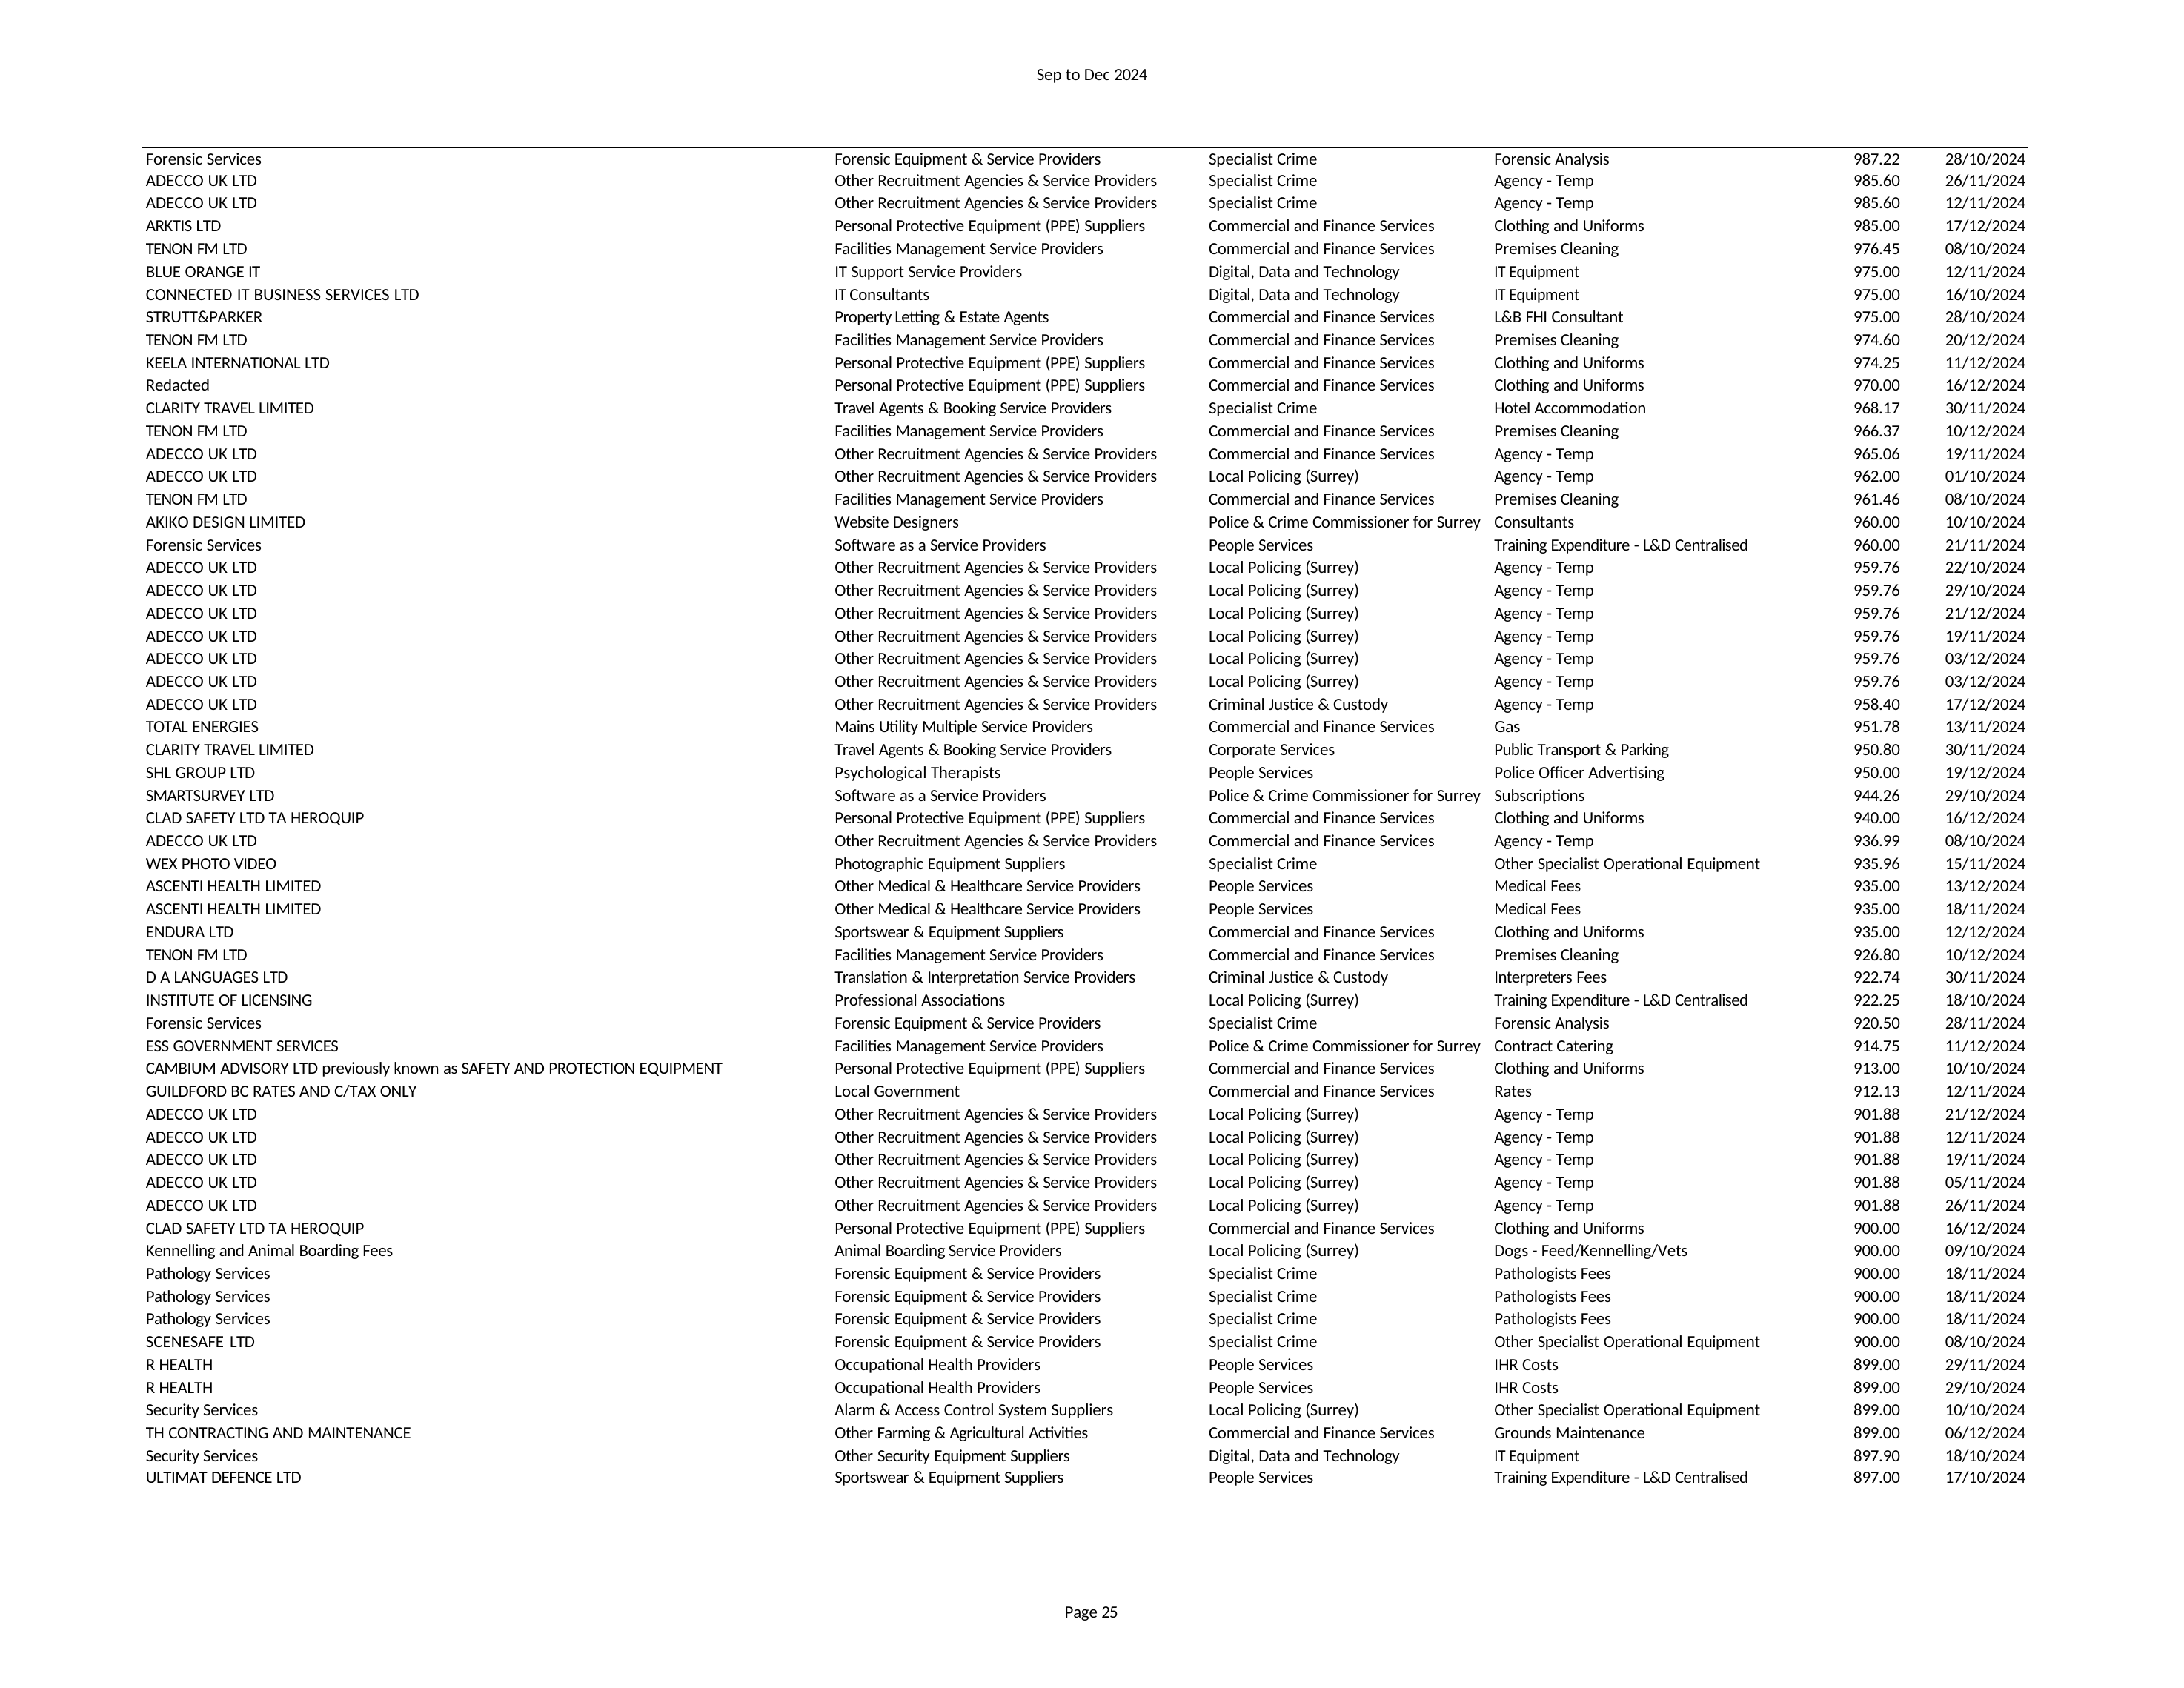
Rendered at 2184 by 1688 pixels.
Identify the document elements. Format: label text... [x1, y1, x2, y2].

table_cell 901.88 [1798, 1171, 1907, 1194]
table_cell Clothing and Uniforms [1490, 215, 1798, 237]
table_cell IT Equipment [1490, 1444, 1798, 1467]
table_cell Redacted [142, 374, 831, 396]
table_cell 12/11/2024 [1908, 192, 2028, 214]
table_cell Animal Boarding Service Providers [831, 1240, 1205, 1262]
table_cell 936.99 [1798, 829, 1907, 852]
table_cell 959.76 [1798, 670, 1907, 693]
table_cell Other Recruitment Agencies & Service Providers [831, 1126, 1205, 1148]
table_cell Clothing and Uniforms [1490, 351, 1798, 374]
table_cell 13/12/2024 [1908, 875, 2028, 898]
table_cell Local Policing (Surrey) [1205, 556, 1490, 579]
table_cell ADECCO UK LTD [142, 579, 831, 602]
table_cell Local Policing (Surrey) [1205, 602, 1490, 625]
table_cell Commercial and Finance Services [1205, 328, 1490, 351]
table_cell Other Recruitment Agencies & Service Providers [831, 1171, 1205, 1194]
table_cell ADECCO UK LTD [142, 1149, 831, 1171]
table_cell Specialist Crime [1205, 1262, 1490, 1285]
table_cell 965.06 [1798, 442, 1907, 465]
table_cell People Services [1205, 875, 1490, 898]
table_cell 958.40 [1798, 693, 1907, 716]
table_cell ADECCO UK LTD [142, 442, 831, 465]
table_cell ADECCO UK LTD [142, 556, 831, 579]
table_cell 922.74 [1798, 966, 1907, 988]
table_cell Security Services [142, 1399, 831, 1421]
table_cell 901.88 [1798, 1126, 1907, 1148]
table_cell Forensic Analysis [1490, 1011, 1798, 1034]
table_cell People Services [1205, 1467, 1490, 1489]
table_cell IT Support Service Providers [831, 260, 1205, 283]
table_cell Pathologists Fees [1490, 1262, 1798, 1285]
table_cell 21/12/2024 [1908, 602, 2028, 625]
table_cell 974.60 [1798, 328, 1907, 351]
table_cell Premises Cleaning [1490, 419, 1798, 442]
table_cell ADECCO UK LTD [142, 693, 831, 716]
table_cell Facilities Management Service Providers [831, 488, 1205, 511]
table_cell Forensic Analysis [1490, 148, 1798, 169]
table_cell 12/11/2024 [1908, 1126, 2028, 1148]
table_cell CLAD SAFETY LTD TA HEROQUIP [142, 1217, 831, 1239]
table_cell Security Services [142, 1444, 831, 1467]
table_cell 18/11/2024 [1908, 1285, 2028, 1308]
table_cell 12/11/2024 [1908, 260, 2028, 283]
table_cell 20/12/2024 [1908, 328, 2028, 351]
table_cell 30/11/2024 [1908, 738, 2028, 761]
table_cell 17/12/2024 [1908, 215, 2028, 237]
table_cell 16/10/2024 [1908, 283, 2028, 305]
table_cell 11/12/2024 [1908, 1034, 2028, 1057]
table_cell 901.88 [1798, 1194, 1907, 1217]
table_cell 959.76 [1798, 602, 1907, 625]
table_cell Digital, Data and Technology [1205, 283, 1490, 305]
table_cell Commercial and Finance Services [1205, 419, 1490, 442]
table_cell Digital, Data and Technology [1205, 260, 1490, 283]
table_cell ADECCO UK LTD [142, 465, 831, 488]
table_cell 12/12/2024 [1908, 920, 2028, 943]
table_cell Facilities Management Service Providers [831, 419, 1205, 442]
table_cell 10/10/2024 [1908, 1399, 2028, 1421]
table_cell Occupational Health Providers [831, 1353, 1205, 1376]
table_cell INSTITUTE OF LICENSING [142, 989, 831, 1011]
table_cell Agency - Temp [1490, 1171, 1798, 1194]
table_cell Other Recruitment Agencies & Service Providers [831, 693, 1205, 716]
table_cell Premises Cleaning [1490, 328, 1798, 351]
table_cell Specialist Crime [1205, 148, 1490, 169]
table_cell IT Consultants [831, 283, 1205, 305]
table_cell Forensic Services [142, 148, 831, 169]
table_cell 966.37 [1798, 419, 1907, 442]
table_cell TENON FM LTD [142, 328, 831, 351]
table_cell 26/11/2024 [1908, 169, 2028, 192]
table_cell Agency - Temp [1490, 556, 1798, 579]
table_cell Agency - Temp [1490, 1126, 1798, 1148]
table_cell Commercial and Finance Services [1205, 829, 1490, 852]
table_cell Commercial and Finance Services [1205, 920, 1490, 943]
table_cell Agency - Temp [1490, 602, 1798, 625]
table_cell CLARITY TRAVEL LIMITED [142, 738, 831, 761]
table_cell Agency - Temp [1490, 648, 1798, 670]
table_cell IT Equipment [1490, 260, 1798, 283]
table_cell Translation & Interpretation Service Providers [831, 966, 1205, 988]
table_cell People Services [1205, 534, 1490, 556]
table_cell 10/10/2024 [1908, 511, 2028, 534]
table_cell 899.00 [1798, 1421, 1907, 1444]
table_cell 05/11/2024 [1908, 1171, 2028, 1194]
table_cell 01/10/2024 [1908, 465, 2028, 488]
table_cell 06/12/2024 [1908, 1421, 2028, 1444]
table_cell Occupational Health Providers [831, 1376, 1205, 1399]
table_cell Commercial and Finance Services [1205, 1421, 1490, 1444]
table_cell 900.00 [1798, 1308, 1907, 1330]
table_cell 959.76 [1798, 648, 1907, 670]
table_cell Property Letting & Estate Agents [831, 306, 1205, 328]
table_cell Other Security Equipment Suppliers [831, 1444, 1205, 1467]
table_cell 17/12/2024 [1908, 693, 2028, 716]
table_cell Other Specialist Operational Equipment [1490, 1330, 1798, 1353]
table_cell Alarm & Access Control System Suppliers [831, 1399, 1205, 1421]
table_cell 17/10/2024 [1908, 1467, 2028, 1489]
table_cell Gas [1490, 716, 1798, 738]
table_cell 21/11/2024 [1908, 534, 2028, 556]
table_cell Other Recruitment Agencies & Service Providers [831, 670, 1205, 693]
table_cell Local Policing (Surrey) [1205, 1126, 1490, 1148]
table_cell 30/11/2024 [1908, 396, 2028, 419]
table_cell Grounds Maintenance [1490, 1421, 1798, 1444]
table_cell L&B FHI Consultant [1490, 306, 1798, 328]
table_cell 900.00 [1798, 1285, 1907, 1308]
table_cell 959.76 [1798, 556, 1907, 579]
table_cell Local Policing (Surrey) [1205, 625, 1490, 647]
table_cell Training Expenditure - L&D Centralised [1490, 1467, 1798, 1489]
table_cell Commercial and Finance Services [1205, 215, 1490, 237]
table_cell People Services [1205, 1353, 1490, 1376]
table_cell Specialist Crime [1205, 1330, 1490, 1353]
table_cell 15/11/2024 [1908, 852, 2028, 875]
table_cell 18/11/2024 [1908, 1308, 2028, 1330]
table_cell Agency - Temp [1490, 1194, 1798, 1217]
table_cell Medical Fees [1490, 898, 1798, 920]
table_cell Other Recruitment Agencies & Service Providers [831, 169, 1205, 192]
table_cell Other Recruitment Agencies & Service Providers [831, 648, 1205, 670]
table_cell Personal Protective Equipment (PPE) Suppliers [831, 374, 1205, 396]
table_cell ADECCO UK LTD [142, 625, 831, 647]
table_cell Local Policing (Surrey) [1205, 1171, 1490, 1194]
table_cell Agency - Temp [1490, 1149, 1798, 1171]
table_cell Other Recruitment Agencies & Service Providers [831, 192, 1205, 214]
table_cell 10/12/2024 [1908, 943, 2028, 966]
table_cell ADECCO UK LTD [142, 192, 831, 214]
table_cell Local Policing (Surrey) [1205, 1240, 1490, 1262]
table_cell WEX PHOTO VIDEO [142, 852, 831, 875]
table_cell ADECCO UK LTD [142, 169, 831, 192]
table_cell Software as a Service Providers [831, 534, 1205, 556]
table_cell Commercial and Finance Services [1205, 716, 1490, 738]
table_cell ULTIMAT DEFENCE LTD [142, 1467, 831, 1489]
table_cell 968.17 [1798, 396, 1907, 419]
table_cell Commercial and Finance Services [1205, 807, 1490, 829]
table_cell Other Recruitment Agencies & Service Providers [831, 442, 1205, 465]
table_cell Agency - Temp [1490, 625, 1798, 647]
table_cell Facilities Management Service Providers [831, 328, 1205, 351]
table_cell Clothing and Uniforms [1490, 374, 1798, 396]
table_cell 976.45 [1798, 237, 1907, 260]
table_cell 913.00 [1798, 1057, 1907, 1080]
table_cell ADECCO UK LTD [142, 648, 831, 670]
table_cell Commercial and Finance Services [1205, 374, 1490, 396]
table_cell Local Policing (Surrey) [1205, 989, 1490, 1011]
table_cell 08/10/2024 [1908, 1330, 2028, 1353]
table_cell 935.96 [1798, 852, 1907, 875]
table_cell ADECCO UK LTD [142, 670, 831, 693]
table_cell Forensic Equipment & Service Providers [831, 1285, 1205, 1308]
table_cell 940.00 [1798, 807, 1907, 829]
table_cell Local Policing (Surrey) [1205, 1399, 1490, 1421]
table_cell Premises Cleaning [1490, 237, 1798, 260]
table_cell 926.80 [1798, 943, 1907, 966]
table_cell 16/12/2024 [1908, 807, 2028, 829]
table_cell 29/10/2024 [1908, 1376, 2028, 1399]
table_cell Personal Protective Equipment (PPE) Suppliers [831, 807, 1205, 829]
table_cell SHL GROUP LTD [142, 761, 831, 784]
table_cell People Services [1205, 761, 1490, 784]
table_cell 959.76 [1798, 625, 1907, 647]
table_cell 897.00 [1798, 1467, 1907, 1489]
table_cell Corporate Services [1205, 738, 1490, 761]
table_cell 18/10/2024 [1908, 989, 2028, 1011]
table_cell ESS GOVERNMENT SERVICES [142, 1034, 831, 1057]
table_cell Police & Crime Commissioner for Surrey [1205, 511, 1490, 534]
table_cell Commercial and Finance Services [1205, 442, 1490, 465]
table_cell 11/12/2024 [1908, 351, 2028, 374]
table_cell 900.00 [1798, 1330, 1907, 1353]
table_cell 914.75 [1798, 1034, 1907, 1057]
table_cell IHR Costs [1490, 1353, 1798, 1376]
table_cell ASCENTI HEALTH LIMITED [142, 898, 831, 920]
table_cell ADECCO UK LTD [142, 829, 831, 852]
table_cell 975.00 [1798, 283, 1907, 305]
table_cell Mains Utility Multiple Service Providers [831, 716, 1205, 738]
table_cell SMARTSURVEY LTD [142, 784, 831, 807]
table_cell ADECCO UK LTD [142, 602, 831, 625]
table_cell 944.26 [1798, 784, 1907, 807]
table_cell KEELA INTERNATIONAL LTD [142, 351, 831, 374]
table_cell Other Recruitment Agencies & Service Providers [831, 579, 1205, 602]
table_cell 912.13 [1798, 1080, 1907, 1103]
table_cell Personal Protective Equipment (PPE) Suppliers [831, 351, 1205, 374]
table_cell Contract Catering [1490, 1034, 1798, 1057]
table_cell 19/12/2024 [1908, 761, 2028, 784]
table_cell Police Officer Advertising [1490, 761, 1798, 784]
table_cell Forensic Services [142, 534, 831, 556]
table_cell 935.00 [1798, 920, 1907, 943]
table_cell 951.78 [1798, 716, 1907, 738]
table_cell Police & Crime Commissioner for Surrey [1205, 1034, 1490, 1057]
table_cell Training Expenditure - L&D Centralised [1490, 989, 1798, 1011]
table_cell 901.88 [1798, 1149, 1907, 1171]
table_cell TENON FM LTD [142, 943, 831, 966]
table_cell Digital, Data and Technology [1205, 1444, 1490, 1467]
table_cell 29/11/2024 [1908, 1353, 2028, 1376]
table_cell Rates [1490, 1080, 1798, 1103]
table_cell Agency - Temp [1490, 192, 1798, 214]
table_cell Specialist Crime [1205, 192, 1490, 214]
table_cell TENON FM LTD [142, 237, 831, 260]
table_cell Clothing and Uniforms [1490, 1057, 1798, 1080]
table_cell Pathology Services [142, 1262, 831, 1285]
table_cell Facilities Management Service Providers [831, 943, 1205, 966]
table_cell TOTAL ENERGIES [142, 716, 831, 738]
table_cell 900.00 [1798, 1217, 1907, 1239]
table_cell 897.90 [1798, 1444, 1907, 1467]
table_cell Local Policing (Surrey) [1205, 648, 1490, 670]
table_cell CONNECTED IT BUSINESS SERVICES LTD [142, 283, 831, 305]
table_cell Dogs - Feed/Kennelling/Vets [1490, 1240, 1798, 1262]
table_cell Forensic Equipment & Service Providers [831, 1011, 1205, 1034]
table_cell Other Recruitment Agencies & Service Providers [831, 602, 1205, 625]
table_cell Facilities Management Service Providers [831, 237, 1205, 260]
table_cell ADECCO UK LTD [142, 1126, 831, 1148]
table_cell Facilities Management Service Providers [831, 1034, 1205, 1057]
table_cell Police & Crime Commissioner for Surrey [1205, 784, 1490, 807]
table_cell Local Policing (Surrey) [1205, 670, 1490, 693]
table_cell 16/12/2024 [1908, 1217, 2028, 1239]
table_cell 13/11/2024 [1908, 716, 2028, 738]
table_cell 985.60 [1798, 169, 1907, 192]
table_cell 899.00 [1798, 1353, 1907, 1376]
table_cell 18/11/2024 [1908, 898, 2028, 920]
table_cell 28/10/2024 [1908, 148, 2028, 169]
table_cell Hotel Accommodation [1490, 396, 1798, 419]
table_cell Other Specialist Operational Equipment [1490, 852, 1798, 875]
table_cell ASCENTI HEALTH LIMITED [142, 875, 831, 898]
table_cell 961.46 [1798, 488, 1907, 511]
table_cell 18/11/2024 [1908, 1262, 2028, 1285]
table_cell Commercial and Finance Services [1205, 1080, 1490, 1103]
table_cell Specialist Crime [1205, 1011, 1490, 1034]
table_cell 12/11/2024 [1908, 1080, 2028, 1103]
table_cell Premises Cleaning [1490, 943, 1798, 966]
table_cell Criminal Justice & Custody [1205, 966, 1490, 988]
table_cell Pathologists Fees [1490, 1308, 1798, 1330]
table_cell 10/12/2024 [1908, 419, 2028, 442]
table_cell Clothing and Uniforms [1490, 807, 1798, 829]
table_cell 30/11/2024 [1908, 966, 2028, 988]
table_cell 920.50 [1798, 1011, 1907, 1034]
table_cell Training Expenditure - L&D Centralised [1490, 534, 1798, 556]
table_cell 935.00 [1798, 898, 1907, 920]
table_cell IHR Costs [1490, 1376, 1798, 1399]
table_cell 22/10/2024 [1908, 556, 2028, 579]
table_cell Personal Protective Equipment (PPE) Suppliers [831, 215, 1205, 237]
table_cell 960.00 [1798, 511, 1907, 534]
table_cell GUILDFORD BC RATES AND C/TAX ONLY [142, 1080, 831, 1103]
table_cell Medical Fees [1490, 875, 1798, 898]
table_cell TH CONTRACTING AND MAINTENANCE [142, 1421, 831, 1444]
table_cell Pathology Services [142, 1308, 831, 1330]
table_cell 922.25 [1798, 989, 1907, 1011]
table_cell 16/12/2024 [1908, 374, 2028, 396]
table_cell Agency - Temp [1490, 442, 1798, 465]
table_cell Sportswear & Equipment Suppliers [831, 1467, 1205, 1489]
table_cell Criminal Justice & Custody [1205, 693, 1490, 716]
table_cell 935.00 [1798, 875, 1907, 898]
table_cell 975.00 [1798, 306, 1907, 328]
table_cell Other Recruitment Agencies & Service Providers [831, 556, 1205, 579]
table_cell 985.60 [1798, 192, 1907, 214]
table_cell Local Policing (Surrey) [1205, 465, 1490, 488]
table_cell 18/10/2024 [1908, 1444, 2028, 1467]
table_cell Website Designers [831, 511, 1205, 534]
table_cell 10/10/2024 [1908, 1057, 2028, 1080]
table_cell 960.00 [1798, 534, 1907, 556]
table_cell ADECCO UK LTD [142, 1103, 831, 1126]
table_cell Commercial and Finance Services [1205, 237, 1490, 260]
table_cell 08/10/2024 [1908, 488, 2028, 511]
table_cell Local Government [831, 1080, 1205, 1103]
table_cell Agency - Temp [1490, 169, 1798, 192]
table_cell Agency - Temp [1490, 670, 1798, 693]
table_cell People Services [1205, 898, 1490, 920]
table_cell Clothing and Uniforms [1490, 1217, 1798, 1239]
table_cell 28/10/2024 [1908, 306, 2028, 328]
table_cell TENON FM LTD [142, 419, 831, 442]
table_cell 900.00 [1798, 1240, 1907, 1262]
table_cell 29/10/2024 [1908, 784, 2028, 807]
table_cell Other Recruitment Agencies & Service Providers [831, 1103, 1205, 1126]
table_cell Pathology Services [142, 1285, 831, 1308]
table_cell STRUTT&PARKER [142, 306, 831, 328]
table_cell Other Recruitment Agencies & Service Providers [831, 625, 1205, 647]
table_cell Subscriptions [1490, 784, 1798, 807]
table_cell Pathologists Fees [1490, 1285, 1798, 1308]
table_cell CLARITY TRAVEL LIMITED [142, 396, 831, 419]
table_cell 28/11/2024 [1908, 1011, 2028, 1034]
table_cell Agency - Temp [1490, 1103, 1798, 1126]
table_cell Local Policing (Surrey) [1205, 1103, 1490, 1126]
table_cell 09/10/2024 [1908, 1240, 2028, 1262]
table_cell Psychological Therapists [831, 761, 1205, 784]
table_cell People Services [1205, 1376, 1490, 1399]
table_cell 901.88 [1798, 1103, 1907, 1126]
table_cell Local Policing (Surrey) [1205, 1149, 1490, 1171]
table_cell 899.00 [1798, 1399, 1907, 1421]
table_cell Public Transport & Parking [1490, 738, 1798, 761]
table_cell Specialist Crime [1205, 1285, 1490, 1308]
table_cell Sportswear & Equipment Suppliers [831, 920, 1205, 943]
table_cell Premises Cleaning [1490, 488, 1798, 511]
table_cell Other Recruitment Agencies & Service Providers [831, 1194, 1205, 1217]
table_cell Agency - Temp [1490, 579, 1798, 602]
table_cell Forensic Equipment & Service Providers [831, 1330, 1205, 1353]
table_cell R HEALTH [142, 1353, 831, 1376]
table_cell Local Policing (Surrey) [1205, 1194, 1490, 1217]
table_cell R HEALTH [142, 1376, 831, 1399]
table_cell Specialist Crime [1205, 1308, 1490, 1330]
table_cell 970.00 [1798, 374, 1907, 396]
table_cell Software as a Service Providers [831, 784, 1205, 807]
table_cell 987.22 [1798, 148, 1907, 169]
table_cell 985.00 [1798, 215, 1907, 237]
table_cell Other Specialist Operational Equipment [1490, 1399, 1798, 1421]
table_cell Specialist Crime [1205, 852, 1490, 875]
table_cell 975.00 [1798, 260, 1907, 283]
table_cell 26/11/2024 [1908, 1194, 2028, 1217]
table_cell Agency - Temp [1490, 829, 1798, 852]
table_cell ARKTIS LTD [142, 215, 831, 237]
table_cell 19/11/2024 [1908, 625, 2028, 647]
table_cell Forensic Services [142, 1011, 831, 1034]
table_cell Other Medical & Healthcare Service Providers [831, 875, 1205, 898]
table_cell Commercial and Finance Services [1205, 1217, 1490, 1239]
table_cell Agency - Temp [1490, 693, 1798, 716]
table_cell 29/10/2024 [1908, 579, 2028, 602]
table_cell 900.00 [1798, 1262, 1907, 1285]
table_cell CAMBIUM ADVISORY LTD previously known as SAFETY AND PROTECTION EQUIPMENT [142, 1057, 831, 1080]
table_cell ENDURA LTD [142, 920, 831, 943]
table_cell Personal Protective Equipment (PPE) Suppliers [831, 1217, 1205, 1239]
table_cell 950.80 [1798, 738, 1907, 761]
table_cell 21/12/2024 [1908, 1103, 2028, 1126]
table_cell IT Equipment [1490, 283, 1798, 305]
table_cell D A LANGUAGES LTD [142, 966, 831, 988]
table_cell Forensic Equipment & Service Providers [831, 148, 1205, 169]
table_cell Interpreters Fees [1490, 966, 1798, 988]
table_cell Travel Agents & Booking Service Providers [831, 396, 1205, 419]
table_cell Kennelling and Animal Boarding Fees [142, 1240, 831, 1262]
table_cell 899.00 [1798, 1376, 1907, 1399]
table_cell Commercial and Finance Services [1205, 306, 1490, 328]
table_cell Forensic Equipment & Service Providers [831, 1308, 1205, 1330]
table_cell Other Recruitment Agencies & Service Providers [831, 829, 1205, 852]
table_cell 962.00 [1798, 465, 1907, 488]
table_cell SCENESAFE LTD [142, 1330, 831, 1353]
table_cell ADECCO UK LTD [142, 1171, 831, 1194]
table_cell TENON FM LTD [142, 488, 831, 511]
table_cell Local Policing (Surrey) [1205, 579, 1490, 602]
table_cell CLAD SAFETY LTD TA HEROQUIP [142, 807, 831, 829]
table_cell Commercial and Finance Services [1205, 351, 1490, 374]
table_cell Commercial and Finance Services [1205, 943, 1490, 966]
table_cell Professional Associations [831, 989, 1205, 1011]
table_cell Specialist Crime [1205, 396, 1490, 419]
table_cell Other Recruitment Agencies & Service Providers [831, 465, 1205, 488]
table_cell Photographic Equipment Suppliers [831, 852, 1205, 875]
table_cell 974.25 [1798, 351, 1907, 374]
table_cell Specialist Crime [1205, 169, 1490, 192]
table_cell Other Farming & Agricultural Activities [831, 1421, 1205, 1444]
table_cell 19/11/2024 [1908, 1149, 2028, 1171]
table_cell 03/12/2024 [1908, 670, 2028, 693]
table_cell 959.76 [1798, 579, 1907, 602]
table_cell 950.00 [1798, 761, 1907, 784]
table_cell Travel Agents & Booking Service Providers [831, 738, 1205, 761]
table_cell 03/12/2024 [1908, 648, 2028, 670]
table_cell ADECCO UK LTD [142, 1194, 831, 1217]
table_cell Personal Protective Equipment (PPE) Suppliers [831, 1057, 1205, 1080]
table_cell BLUE ORANGE IT [142, 260, 831, 283]
table_cell 08/10/2024 [1908, 829, 2028, 852]
table_cell Other Recruitment Agencies & Service Providers [831, 1149, 1205, 1171]
table_cell Consultants [1490, 511, 1798, 534]
table_cell Commercial and Finance Services [1205, 488, 1490, 511]
table_cell AKIKO DESIGN LIMITED [142, 511, 831, 534]
table_cell Agency - Temp [1490, 465, 1798, 488]
table_cell Clothing and Uniforms [1490, 920, 1798, 943]
table_cell Other Medical & Healthcare Service Providers [831, 898, 1205, 920]
table_cell Commercial and Finance Services [1205, 1057, 1490, 1080]
table_cell 19/11/2024 [1908, 442, 2028, 465]
table_cell 08/10/2024 [1908, 237, 2028, 260]
table_cell Forensic Equipment & Service Providers [831, 1262, 1205, 1285]
